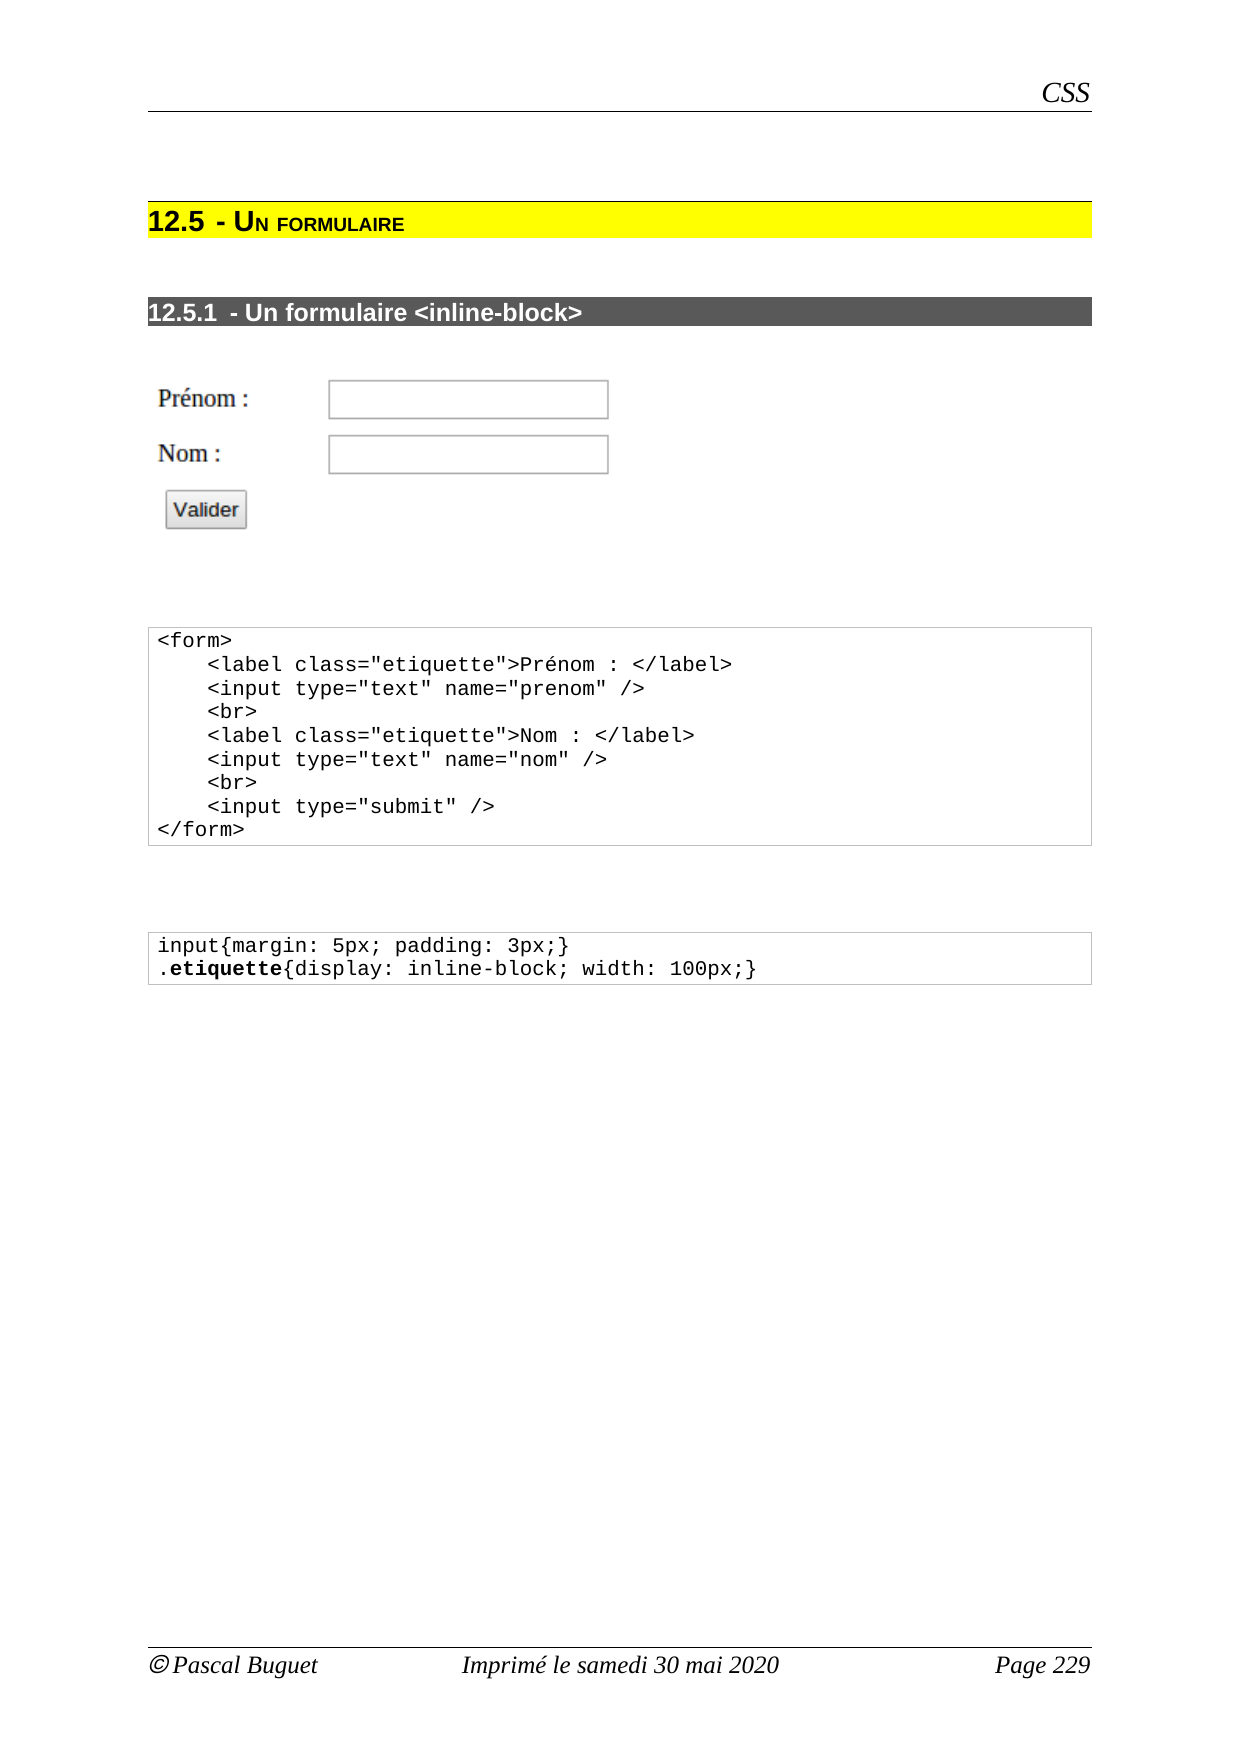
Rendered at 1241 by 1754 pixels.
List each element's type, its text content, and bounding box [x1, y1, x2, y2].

text <input type="submit" /> [149, 793, 1091, 816]
text <br> [149, 769, 1091, 793]
text <br> [149, 698, 1091, 722]
subtitle - Un formulaire <inline-block> [148, 297, 1092, 326]
subtitle - Un formulaire [148, 202, 1092, 238]
text <label class="etiquette">Nom : </label> [149, 722, 1091, 745]
text </form> [149, 816, 1091, 845]
text .etiquette{display: inline-block; width: 100px;} [149, 955, 1091, 984]
text <input type="text" name="nom" /> [149, 745, 1091, 769]
text <form> [149, 628, 1091, 651]
picture [147, 363, 620, 542]
text <input type="text" name="prenom" /> [149, 674, 1091, 698]
text <label class="etiquette">Prénom : </label> [149, 651, 1091, 674]
text input{margin: 5px; padding: 3px;} [149, 933, 1091, 955]
